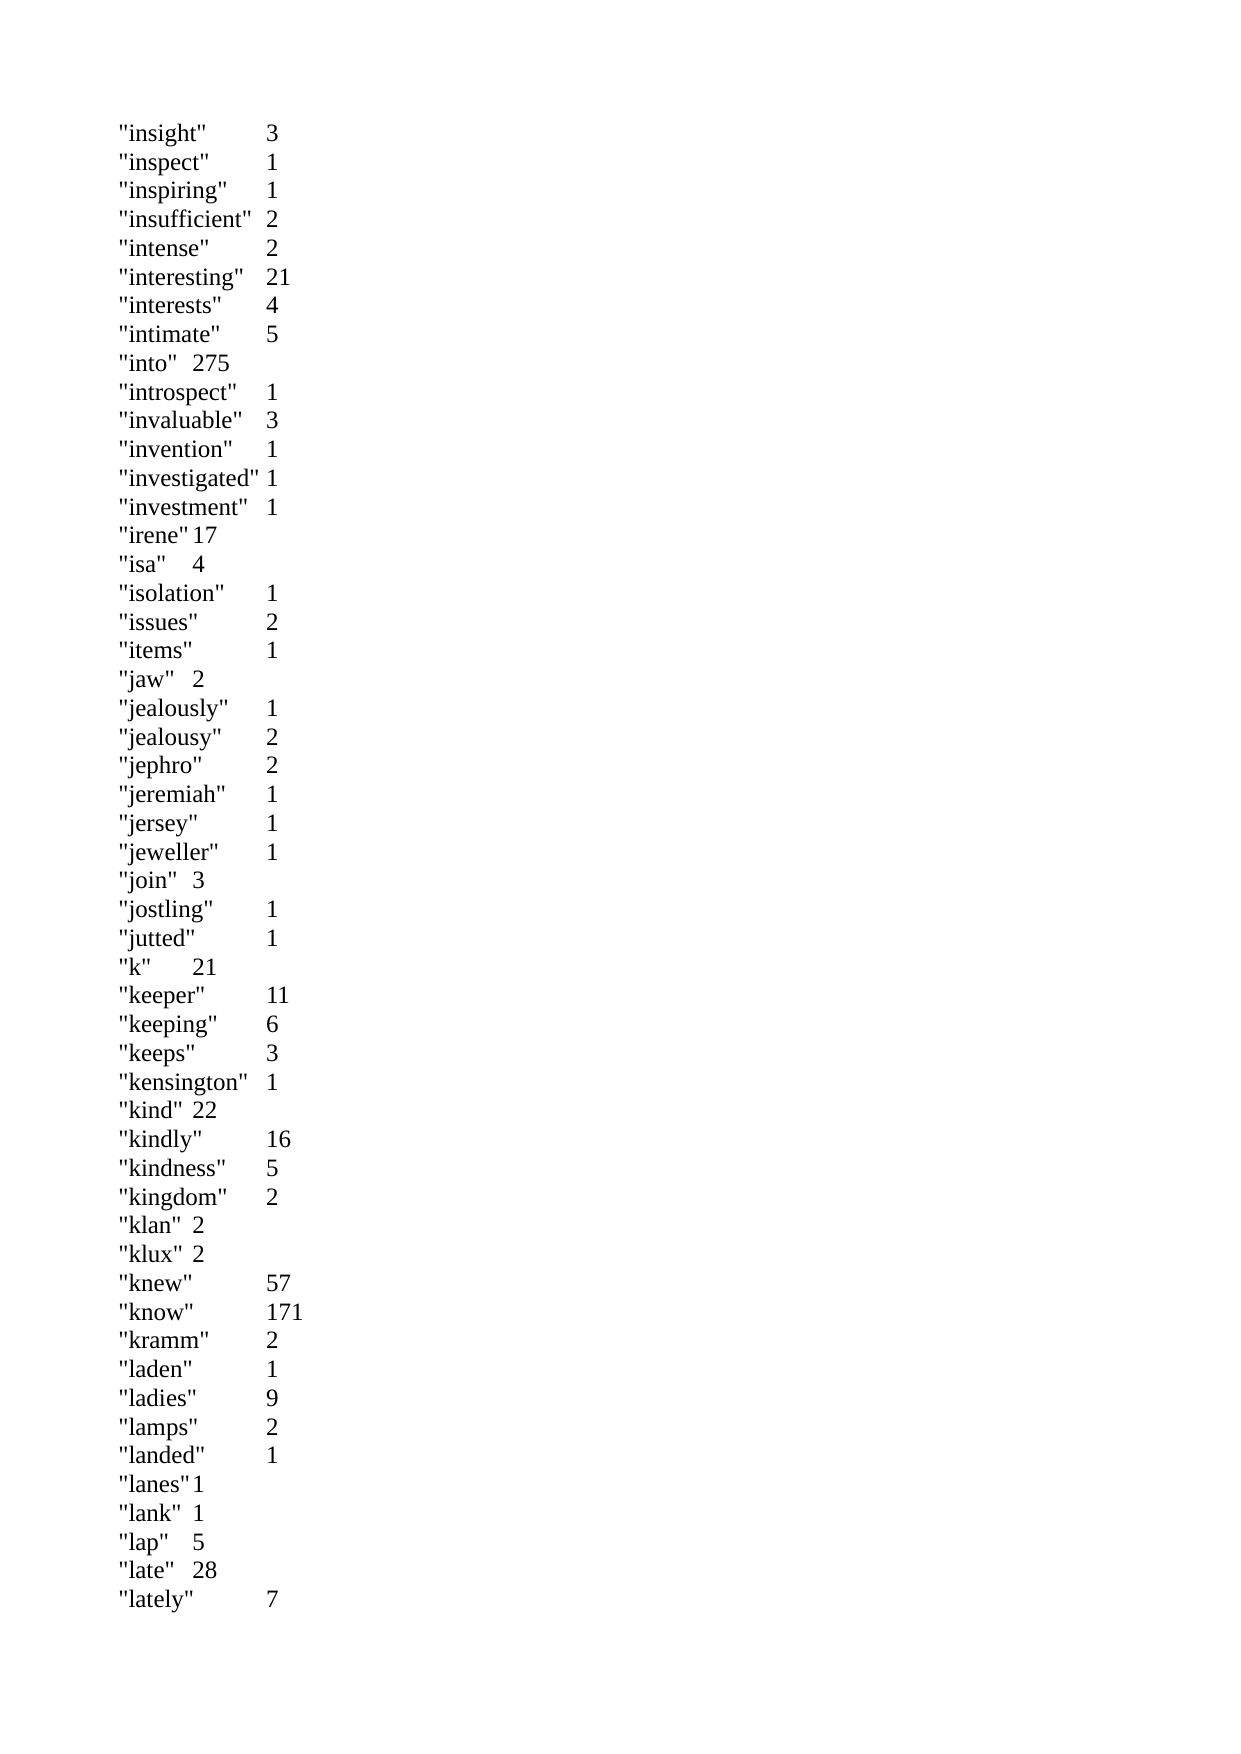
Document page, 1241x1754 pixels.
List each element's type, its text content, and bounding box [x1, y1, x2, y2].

text "kindly" 16 [118, 1124, 1122, 1153]
text "keeper" 11 [118, 981, 1122, 1009]
text "jephro" 2 [118, 751, 1122, 779]
text "join" 3 [118, 866, 1122, 894]
text "invaluable" 3 [118, 406, 1122, 434]
text "jealousy" 2 [118, 722, 1122, 751]
text "issues" 2 [118, 607, 1122, 636]
text "keeping" 6 [118, 1009, 1122, 1038]
text "inspiring" 1 [118, 176, 1122, 204]
text "jaw" 2 [118, 664, 1122, 693]
text "jeremiah" 1 [118, 779, 1122, 808]
text "knew" 57 [118, 1268, 1122, 1297]
text "lank" 1 [118, 1498, 1122, 1527]
text "isa" 4 [118, 549, 1122, 578]
text "investigated" 1 [118, 463, 1122, 492]
text "ladies" 9 [118, 1383, 1122, 1412]
text "intense" 2 [118, 233, 1122, 262]
text "kramm" 2 [118, 1326, 1122, 1354]
text "lately" 7 [118, 1584, 1122, 1613]
text "into" 275 [118, 348, 1122, 377]
text "irene" 17 [118, 521, 1122, 549]
text "kind" 22 [118, 1096, 1122, 1124]
text "laden" 1 [118, 1354, 1122, 1383]
text "investment" 1 [118, 492, 1122, 521]
text "jostling" 1 [118, 894, 1122, 923]
text "inspect" 1 [118, 147, 1122, 176]
text "invention" 1 [118, 434, 1122, 463]
text "klan" 2 [118, 1211, 1122, 1239]
text "keeps" 3 [118, 1038, 1122, 1067]
text "jersey" 1 [118, 808, 1122, 837]
text "lamps" 2 [118, 1412, 1122, 1441]
text "interesting" 21 [118, 262, 1122, 291]
text "know" 171 [118, 1297, 1122, 1326]
text "jealously" 1 [118, 693, 1122, 722]
text "lap" 5 [118, 1527, 1122, 1556]
text "insufficient" 2 [118, 204, 1122, 233]
text "landed" 1 [118, 1441, 1122, 1469]
text "jeweller" 1 [118, 837, 1122, 866]
text "items" 1 [118, 636, 1122, 664]
text "insight" 3 [118, 118, 1122, 147]
text "interests" 4 [118, 291, 1122, 319]
text "intimate" 5 [118, 319, 1122, 348]
text "jutted" 1 [118, 923, 1122, 952]
text "k" 21 [118, 952, 1122, 981]
text "isolation" 1 [118, 578, 1122, 607]
text "lanes" 1 [118, 1469, 1122, 1498]
text "introspect" 1 [118, 377, 1122, 406]
text "kindness" 5 [118, 1153, 1122, 1182]
text "late" 28 [118, 1556, 1122, 1584]
text "klux" 2 [118, 1239, 1122, 1268]
text "kensington" 1 [118, 1067, 1122, 1096]
text "kingdom" 2 [118, 1182, 1122, 1211]
